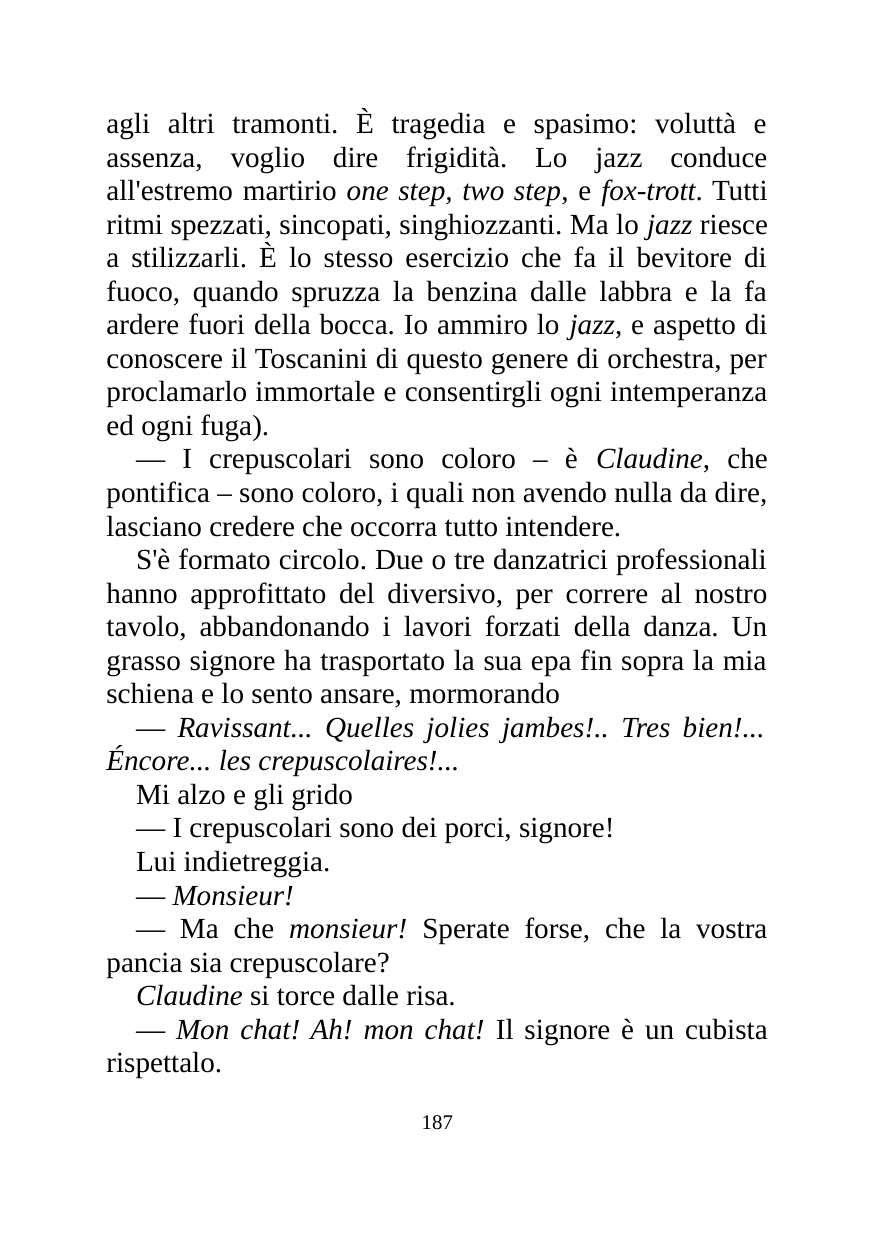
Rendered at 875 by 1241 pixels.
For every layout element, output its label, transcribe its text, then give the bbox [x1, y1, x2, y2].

text agli altri tramonti. È tragedia e spasimo: voluttà e assenza, voglio dire frigidità. Lo jazz conduce all'estremo martirio one step, two step, e fox-trott. Tutti ritmi spezzati, sincopati, singhiozzanti. Ma lo jazz riesce a stilizzarli. È lo stesso esercizio che fa il bevitore di fuoco, quando spruzza la benzina dalle labbra e la fa ardere fuori della bocca. Io ammiro lo jazz, e aspetto di conoscere il Toscanini di questo genere di orchestra, per proclamarlo immortale e consentirgli ogni intemperanza ed ogni fuga). [106, 106, 768, 442]
text — Ravissant... Quelles jolies jambes!.. Tres bien!... Éncore... les crepuscolaires!... [106, 710, 768, 777]
text — I crepuscolari sono dei porci, signore! [106, 811, 768, 844]
text — Ma che monsieur! Sperate forse, che la vostra pancia sia crepuscolare? [106, 911, 768, 978]
text — I crepuscolari sono coloro – è Claudine, che pontifica – sono coloro, i quali non avendo nulla da dire, lasciano credere che occorra tutto intendere. [106, 442, 768, 542]
text — Mon chat! Ah! mon chat! Il signore è un cubista rispettalo. [106, 1012, 768, 1079]
text Claudine si torce dalle risa. [106, 978, 768, 1012]
text — Monsieur! [106, 878, 768, 911]
text Lui indietreggia. [106, 844, 768, 878]
text S'è formato circolo. Due o tre danzatrici professionali hanno approfittato del diversivo, per correre al nostro tavolo, abbandonando i lavori forzati della danza. Un grasso signore ha trasportato la sua epa fin sopra la mia schiena e lo sento ansare, mormorando [106, 542, 768, 710]
text Mi alzo e gli grido [106, 777, 768, 811]
